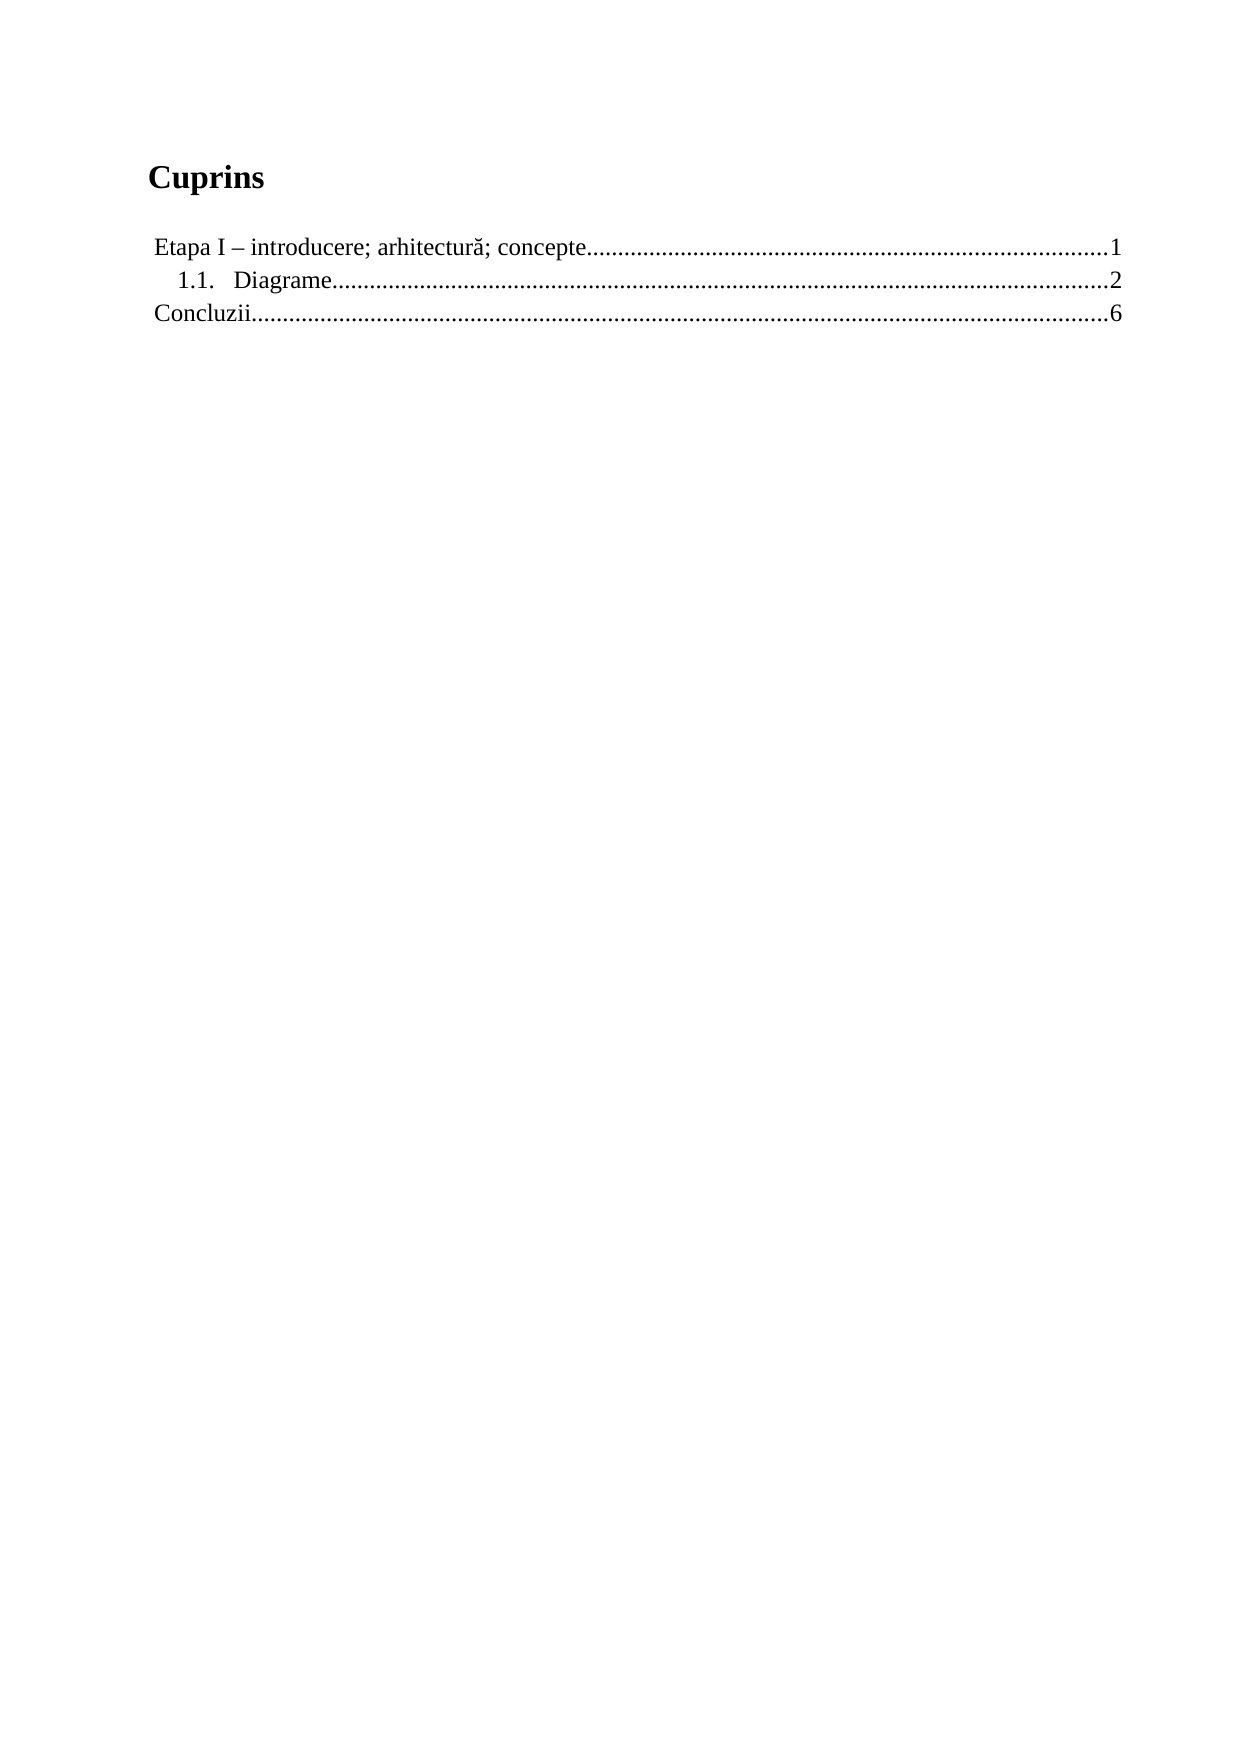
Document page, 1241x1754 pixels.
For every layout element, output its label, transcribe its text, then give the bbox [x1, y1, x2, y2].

text 1.1. Diagrame 2 [177, 266, 1122, 294]
text Etapa I – introducere; arhitectură; concepte 1 [148, 232, 1122, 261]
subtitle Cuprins [148, 157, 1122, 195]
text Concluzii 6 [148, 298, 1122, 327]
